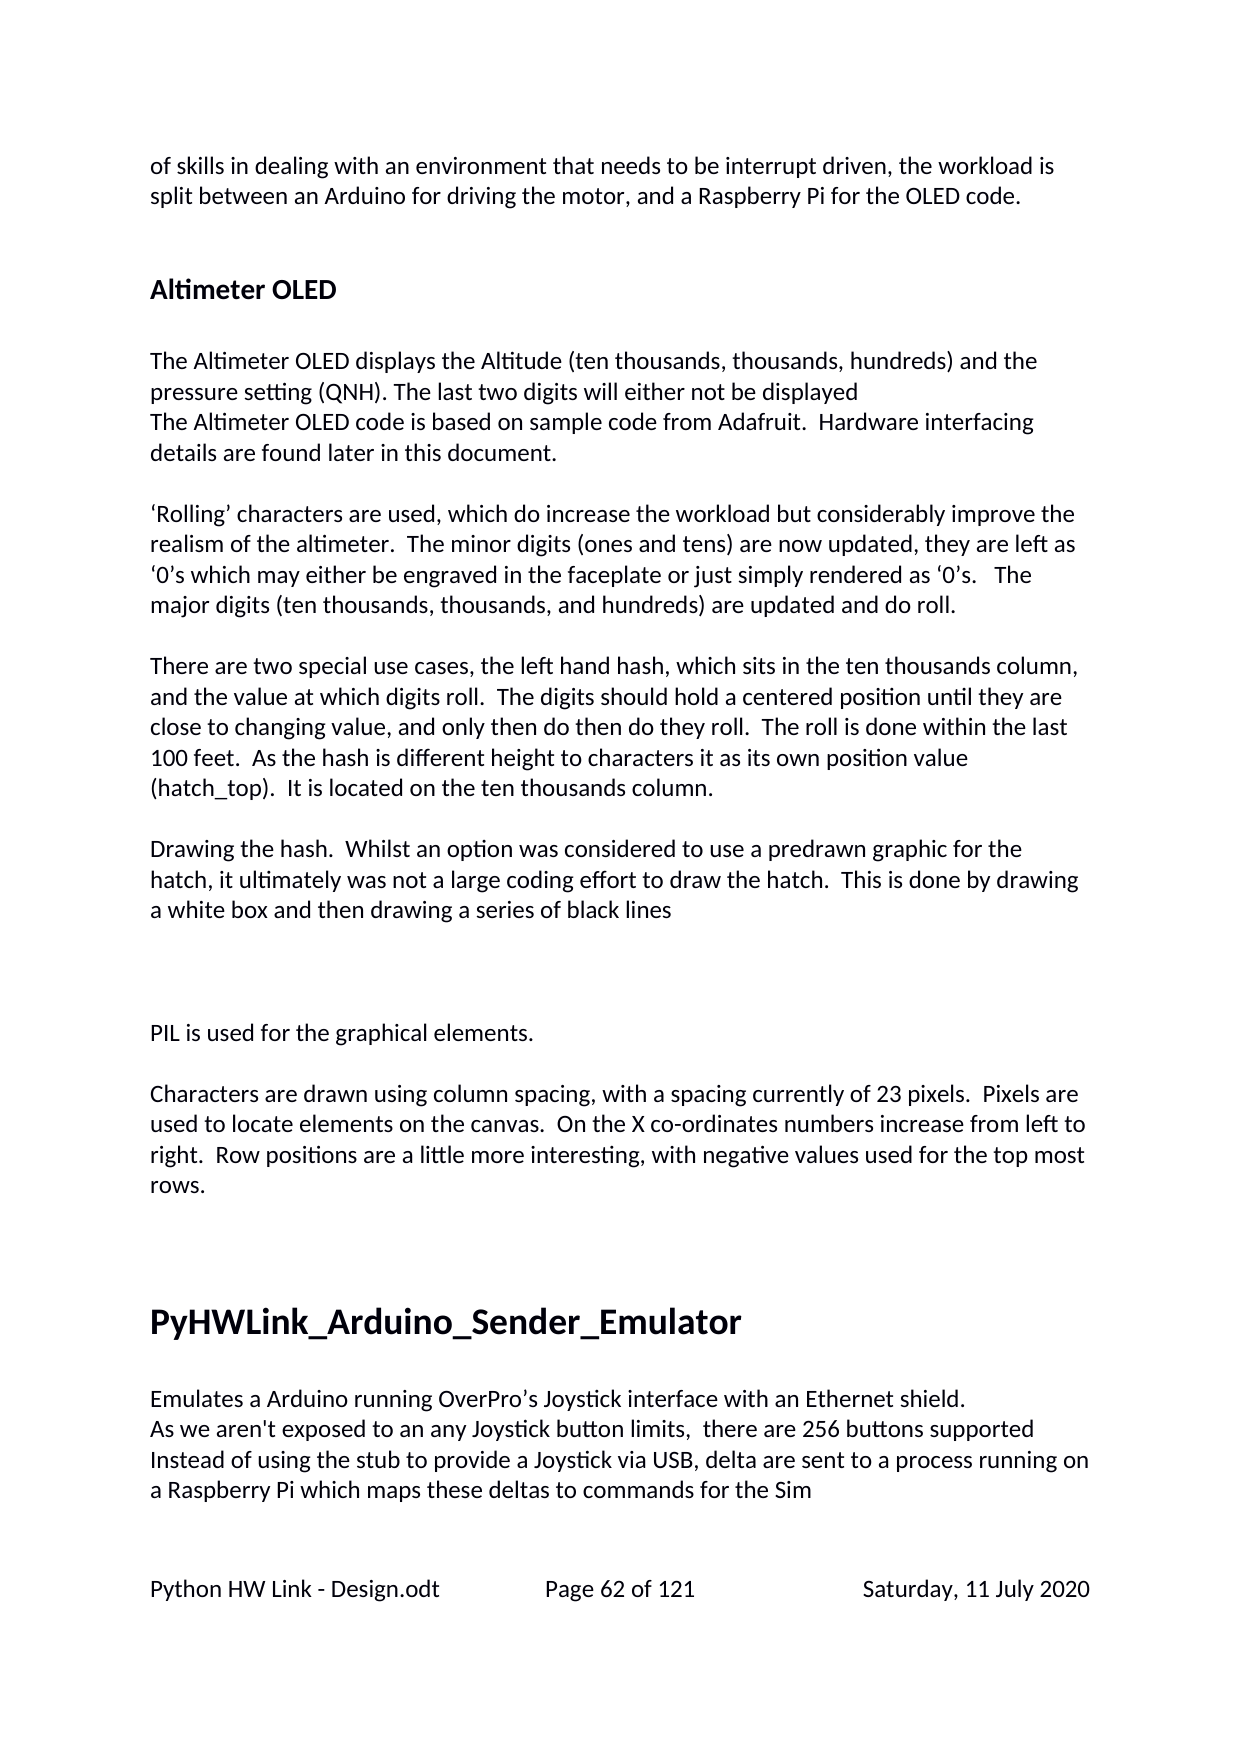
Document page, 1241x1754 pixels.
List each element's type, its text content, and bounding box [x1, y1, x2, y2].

text Emulates a Arduino running OverPro’s Joystick interface with an Ethernet shield. [150, 1383, 1090, 1413]
text There are two special use cases, the left hand hash, which sits in the ten thousands column, and the value at which digits roll. The digits should hold a centered position until they are close to changing value, and only then do then do they roll. The roll is done within the last 100 feet. As the hash is different height to characters it as its own position value (hatch_top). It is located on the ten thousands column. [150, 650, 1090, 803]
text The Altimeter OLED code is based on sample code from Adafruit. Hardware interfacing details are found later in this document. [150, 406, 1090, 467]
text of skills in dealing with an environment that needs to be interrupt driven, the workload is split between an Arduino for driving the motor, and a Raspberry Pi for the OLED code. [150, 150, 1090, 211]
text Instead of using the stub to provide a Joystick via USB, delta are sent to a process running on a Raspberry Pi which maps these deltas to commands for the Sim [150, 1444, 1090, 1505]
text PIL is used for the graphical elements. [150, 1017, 1090, 1047]
text ‘Rolling’ characters are used, which do increase the workload but considerably improve the realism of the altimeter. The minor digits (ones and tens) are now updated, they are left as ‘0’s which may either be engraved in the faceplate or just simply rendered as ‘0’s. The major digits (ten thousands, thousands, and hundreds) are updated and do roll. [150, 498, 1090, 620]
subtitle Altimeter OLED [150, 271, 1090, 306]
text As we aren't exposed to an any Joystick button limits, there are 256 buttons supported [150, 1413, 1090, 1444]
text Drawing the hash. Whilst an option was considered to use a predrawn graphic for the hatch, it ultimately was not a large coding effort to draw the hatch. This is done by drawing a white box and then drawing a series of black lines [150, 833, 1090, 925]
text Characters are drawn using column spacing, with a spacing currently of 23 pixels. Pixels are used to locate elements on the canvas. On the X co-ordinates numbers increase from left to right. Row positions are a little more interesting, with negative values used for the top most rows. [150, 1078, 1090, 1200]
subtitle PyHWLink_Arduino_Sender_Emulator [150, 1298, 1090, 1344]
text The Altimeter OLED displays the Altitude (ten thousands, thousands, hundreds) and the pressure setting (QNH). The last two digits will either not be displayed [150, 345, 1090, 406]
